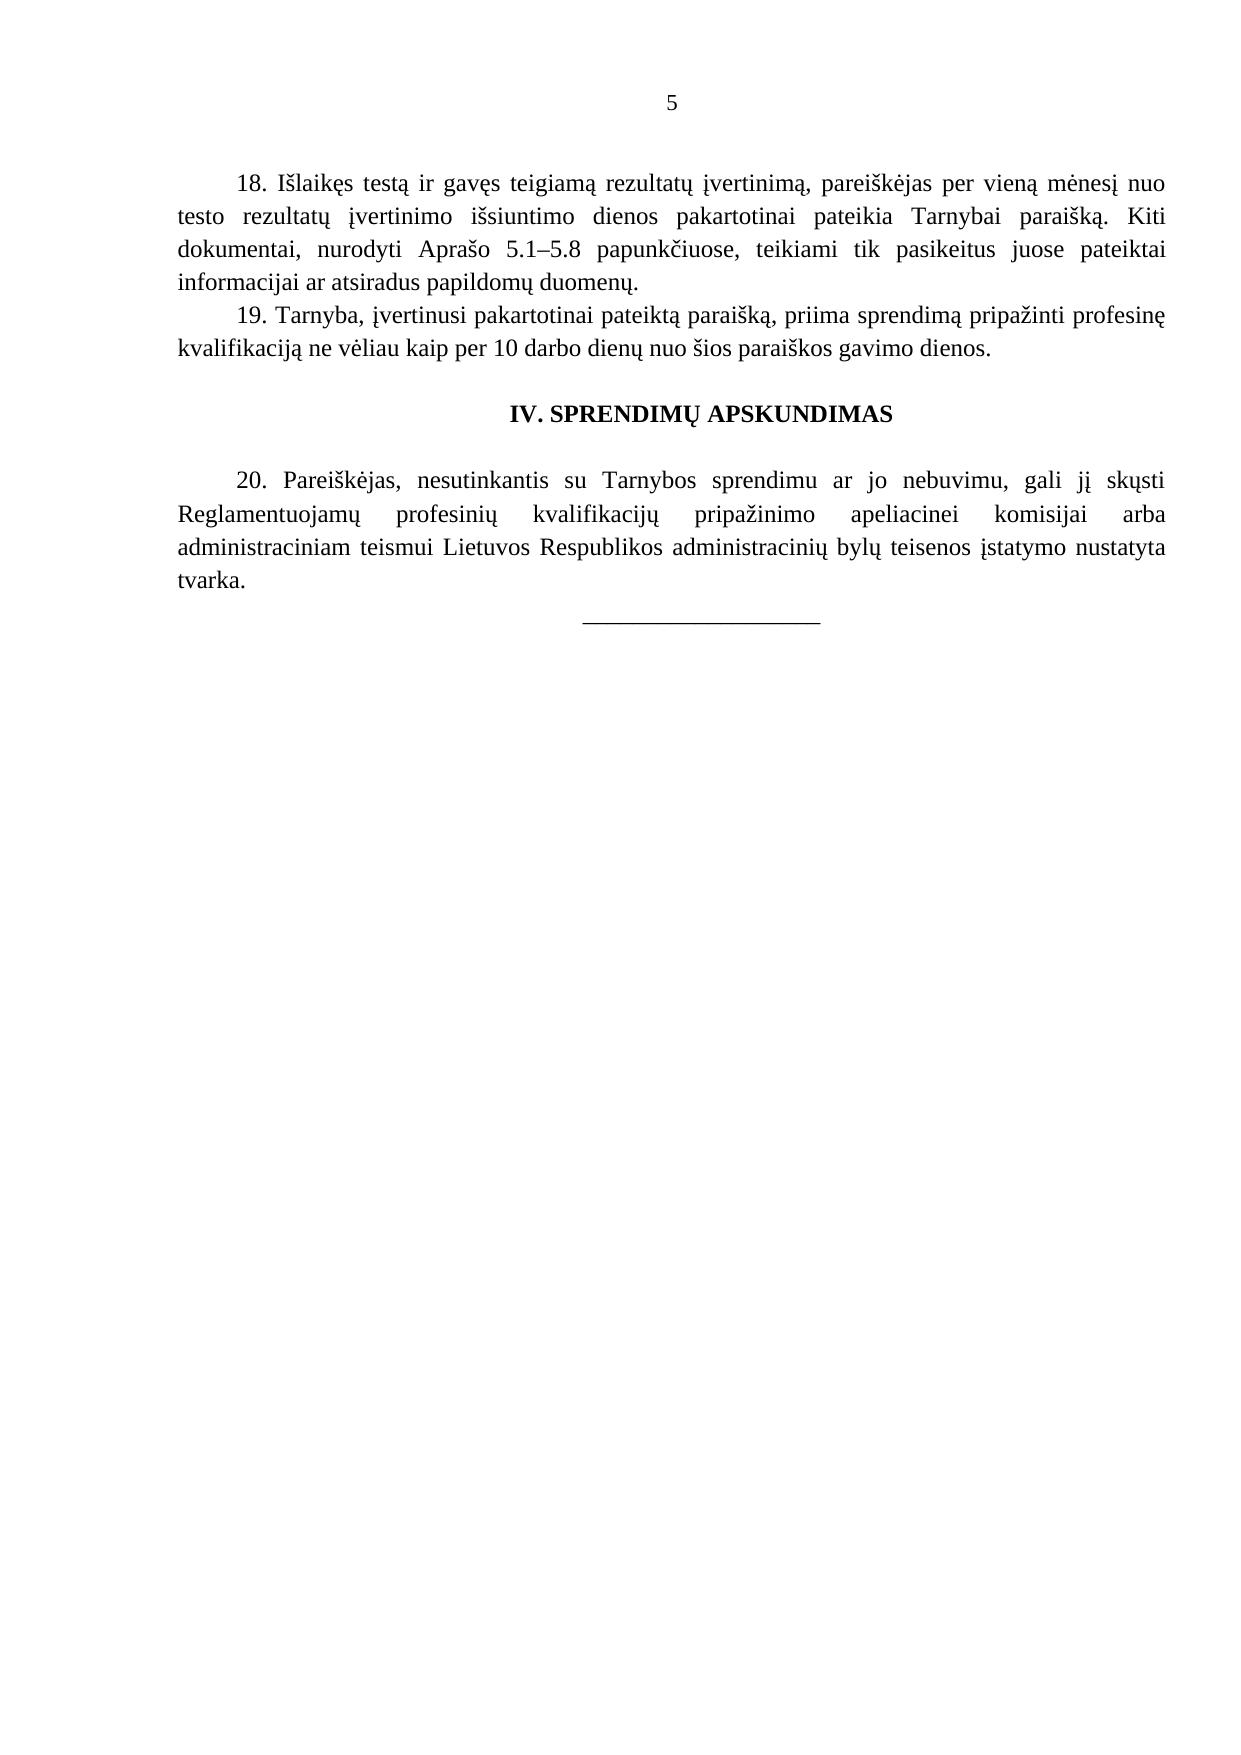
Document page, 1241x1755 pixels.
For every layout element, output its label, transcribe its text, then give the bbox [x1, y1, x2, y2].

text IV. SPRENDIMŲ APSKUNDIMAS [177, 399, 1167, 428]
text ___________________ [177, 598, 1167, 626]
text 18. Išlaikęs testą ir gavęs teigiamą rezultatų įvertinimą, pareiškėjas per vieną mėnesį nuo testo rezultatų įvertinimo išsiuntimo dienos pakartotinai pateikia Tarnybai paraišką. Kiti dokumentai, nurodyti Aprašo 5.1–5.8 papunkčiuose, teikiami tik pasikeitus juose pateiktai informacijai ar atsiradus papildomų duomenų. [177, 168, 1167, 296]
text 20. Pareiškėjas, nesutinkantis su Tarnybos sprendimu ar jo nebuvimu, gali jį skųsti Reglamentuojamų profesinių kvalifikacijų pripažinimo apeliacinei komisijai arba administraciniam teismui Lietuvos Respublikos administracinių bylų teisenos įstatymo nustatyta tvarka. [177, 466, 1167, 593]
text 19. Tarnyba, įvertinusi pakartotinai pateiktą paraišką, priima sprendimą pripažinti profesinę kvalifikaciją ne vėliau kaip per 10 darbo dienų nuo šios paraiškos gavimo dienos. [177, 301, 1167, 362]
